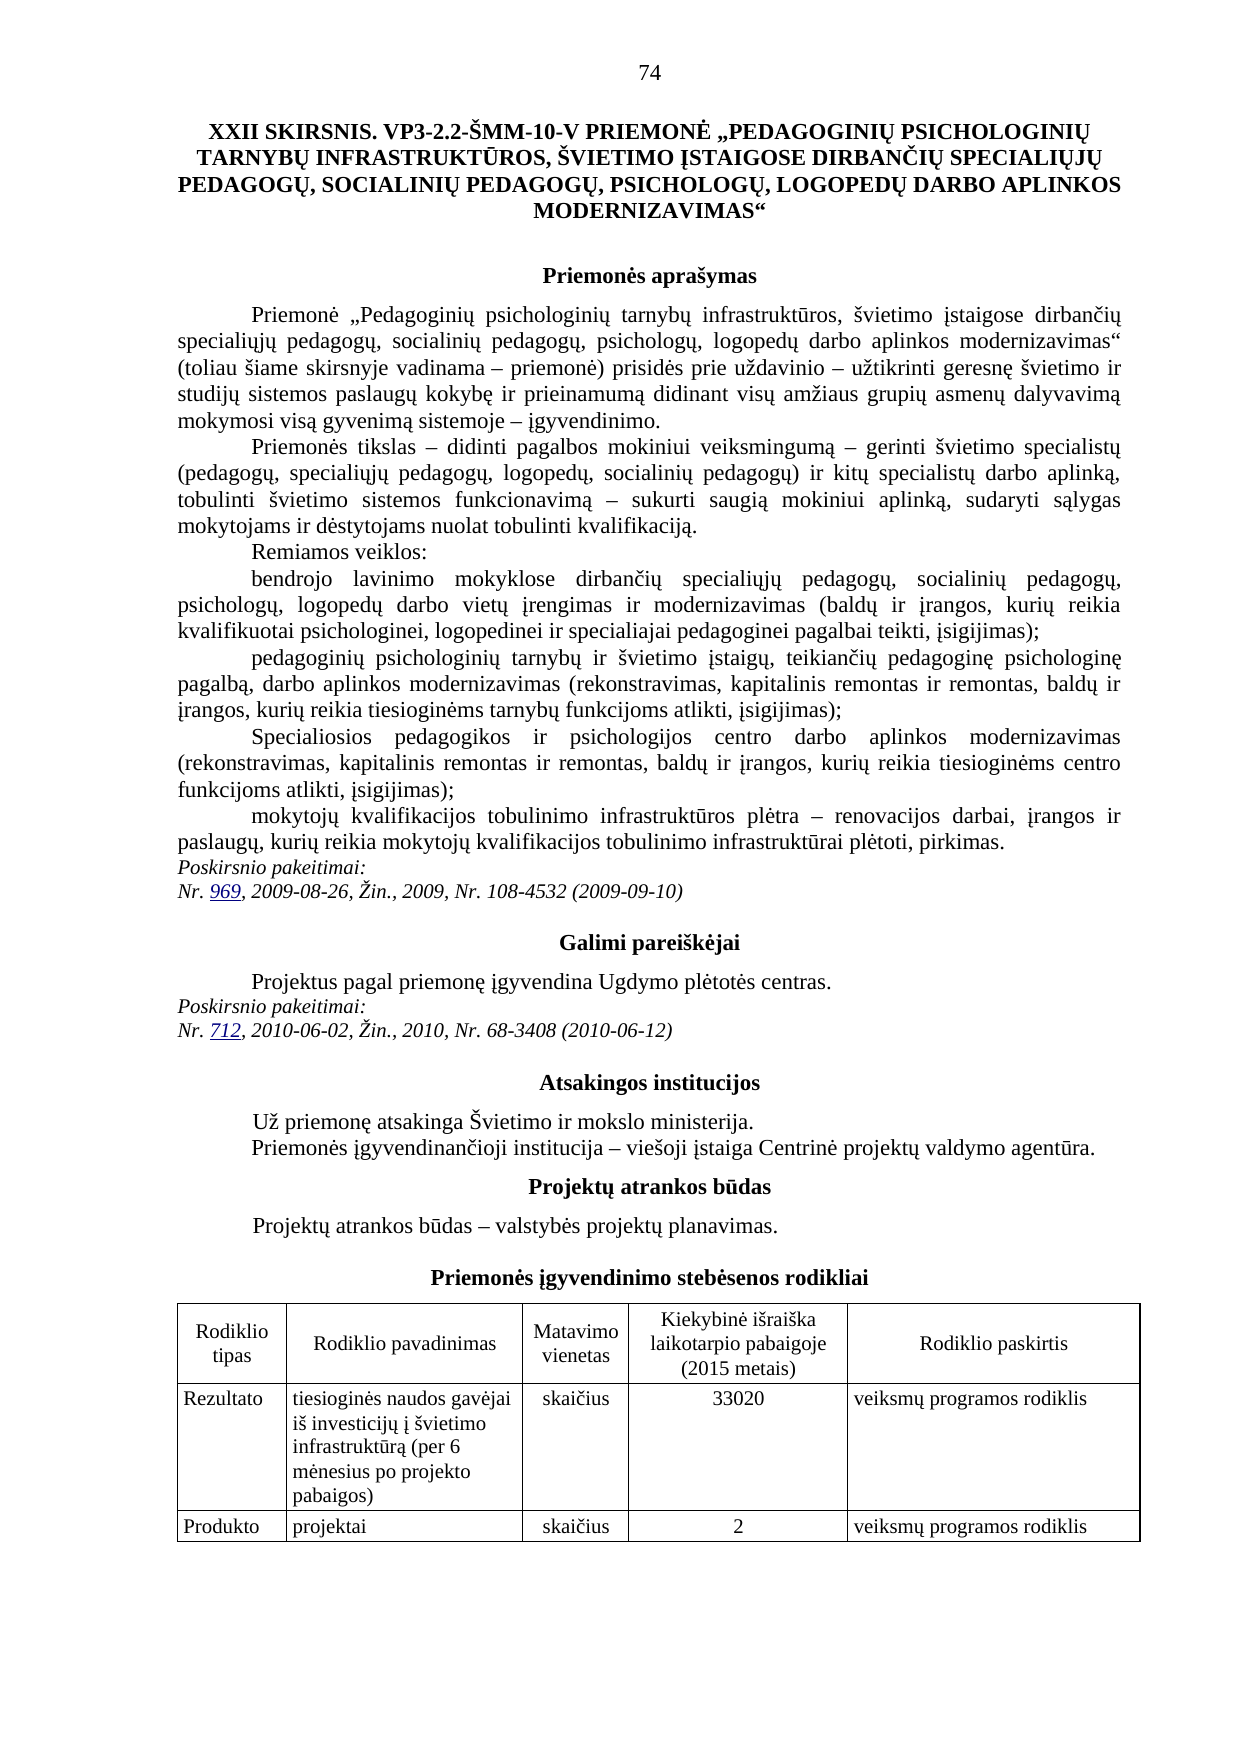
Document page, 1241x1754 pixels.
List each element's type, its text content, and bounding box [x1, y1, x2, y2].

table_header Rodiklio pavadinimas [287, 1304, 522, 1382]
text Specialiosios pedagogikos ir psichologijos centro darbo aplinkos modernizavimas (rekonstravimas, kapitalinis remontas ir remontas, baldų ir įrangos, kurių reikia tiesioginėms centro funkcijoms atlikti, įsigijimas); [177, 723, 1122, 802]
table_cell Produkto [178, 1511, 286, 1541]
text Remiamos veiklos: [177, 538, 1122, 565]
text Projektų atrankos būdas [177, 1173, 1122, 1199]
table_cell veiksmų programos rodiklis [848, 1384, 1139, 1509]
text Projektų atrankos būdas – valstybės projektų planavimas. [215, 1212, 1122, 1238]
text Projektus pagal priemonę įgyvendina Ugdymo plėtotės centras. [177, 968, 1122, 994]
text Nr. 712, 2010-06-02, Žin., 2010, Nr. 68-3408 (2010-06-12) [177, 1018, 1122, 1042]
text Galimi pareiškėjai [177, 929, 1122, 956]
table_header Matavimo vienetas [523, 1304, 628, 1382]
text Poskirsnio pakeitimai: [177, 855, 1122, 879]
table_cell skaičius [523, 1384, 628, 1509]
text Priemonė „Pedagoginių psichologinių tarnybų infrastruktūros, švietimo įstaigose dirbančių specialiųjų pedagogų, socialinių pedagogų, psichologų, logopedų darbo aplinkos modernizavimas“ (toliau šiame skirsnyje vadinama – priemonė) prisidės prie uždavinio – užtikrinti geresnę švietimo ir studijų sistemos paslaugų kokybę ir prieinamumą didinant visų amžiaus grupių asmenų dalyvavimą mokymosi visą gyvenimą sistemoje – įgyvendinimo. [177, 301, 1122, 433]
text Atsakingos institucijos [177, 1069, 1122, 1095]
text Už priemonę atsakinga Švietimo ir mokslo ministerija. [177, 1108, 1122, 1134]
table_header Kiekybinė išraiška laikotarpio pabaigoje (2015 metais) [629, 1304, 847, 1382]
table_header Rodiklio tipas [178, 1304, 286, 1382]
text XXII SKIRSNIS. VP3-2.2-ŠMM-10-V PRIEMONĖ „PEDAGOGINIŲ PSICHOLOGINIŲ TARNYBŲ INFRASTRUKTŪROS, ŠVIETIMO ĮSTAIGOSE DIRBANČIŲ SPECIALIŲJŲ PEDAGOGŲ, SOCIALINIŲ PEDAGOGŲ, PSICHOLOGŲ, LOGOPEDŲ DARBO APLINKOS MODERNIZAVIMAS“ [177, 118, 1122, 223]
table_cell skaičius [523, 1511, 628, 1541]
text Priemonės aprašymas [177, 262, 1122, 289]
table_cell projektai [287, 1511, 522, 1541]
text pedagoginių psichologinių tarnybų ir švietimo įstaigų, teikiančių pedagoginę psichologinę pagalbą, darbo aplinkos modernizavimas (rekonstravimas, kapitalinis remontas ir remontas, baldų ir įrangos, kurių reikia tiesioginėms tarnybų funkcijoms atlikti, įsigijimas); [177, 644, 1122, 723]
table_cell 33020 [629, 1384, 847, 1509]
table_cell Rezultato [178, 1384, 286, 1509]
text Nr. 969, 2009-08-26, Žin., 2009, Nr. 108-4532 (2009-09-10) [177, 879, 1122, 903]
text Priemonės įgyvendinimo stebėsenos rodikliai [177, 1264, 1122, 1291]
table_header Rodiklio paskirtis [848, 1304, 1139, 1382]
text bendrojo lavinimo mokyklose dirbančių specialiųjų pedagogų, socialinių pedagogų, psichologų, logopedų darbo vietų įrengimas ir modernizavimas (baldų ir įrangos, kurių reikia kvalifikuotai psichologinei, logopedinei ir specialiajai pedagoginei pagalbai teikti, įsigijimas); [177, 565, 1122, 644]
text mokytojų kvalifikacijos tobulinimo infrastruktūros plėtra – renovacijos darbai, įrangos ir paslaugų, kurių reikia mokytojų kvalifikacijos tobulinimo infrastruktūrai plėtoti, pirkimas. [177, 802, 1122, 855]
text Poskirsnio pakeitimai: [177, 994, 1122, 1018]
text Priemonės įgyvendinančioji institucija – viešoji įstaiga Centrinė projektų valdymo agentūra. [177, 1134, 1122, 1160]
table_cell veiksmų programos rodiklis [848, 1511, 1139, 1541]
text Priemonės tikslas – didinti pagalbos mokiniui veiksmingumą – gerinti švietimo specialistų (pedagogų, specialiųjų pedagogų, logopedų, socialinių pedagogų) ir kitų specialistų darbo aplinką, tobulinti švietimo sistemos funkcionavimą – sukurti saugią mokiniui aplinką, sudaryti sąlygas mokytojams ir dėstytojams nuolat tobulinti kvalifikaciją. [177, 433, 1122, 538]
table_cell tiesioginės naudos gavėjai iš investicijų į švietimo infrastruktūrą (per 6 mėnesius po projekto pabaigos) [287, 1384, 522, 1509]
table_cell 2 [629, 1511, 847, 1541]
